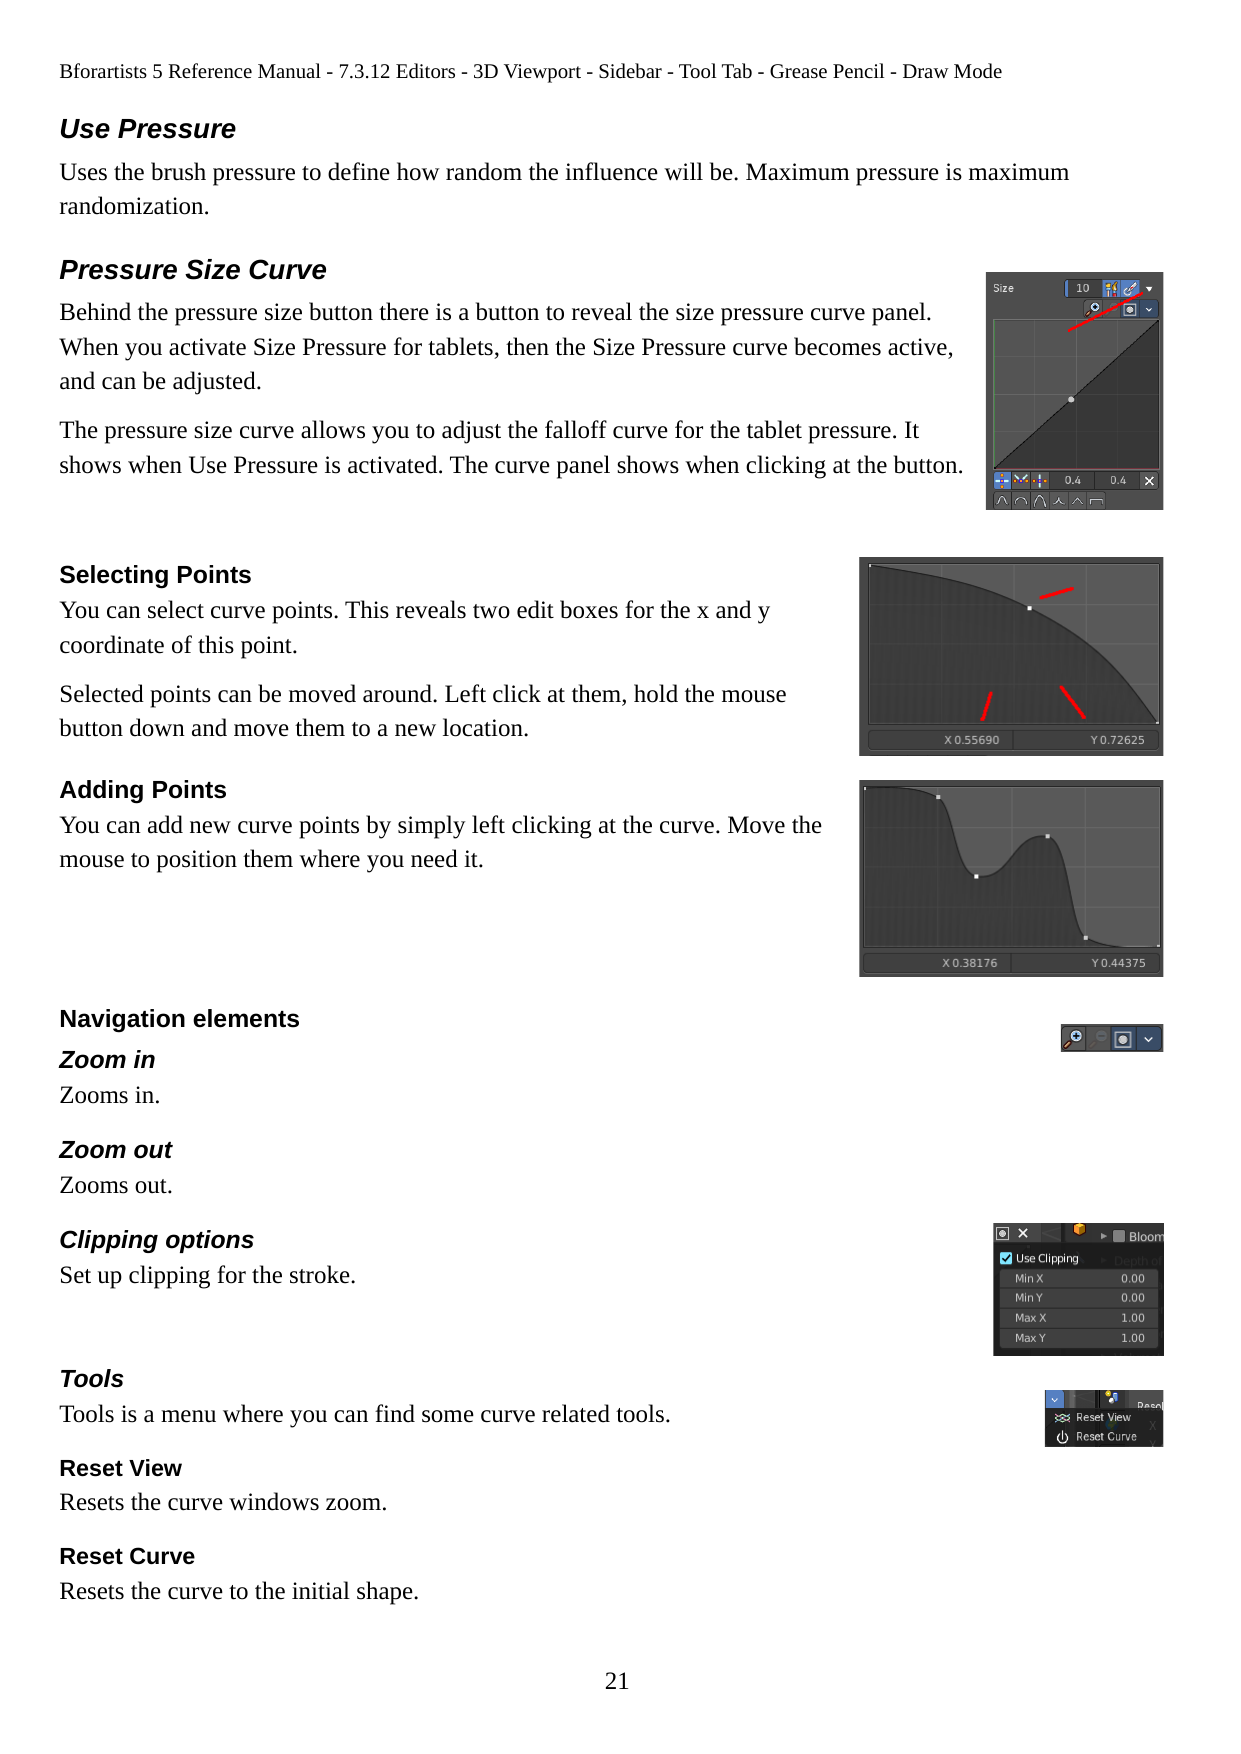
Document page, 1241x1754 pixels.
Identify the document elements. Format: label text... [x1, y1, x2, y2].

subtitle Zoom out [59, 1135, 1181, 1163]
text Set up clipping for the stroke. [59, 1260, 993, 1289]
subtitle Tools [59, 1364, 1181, 1393]
picture [859, 780, 1164, 977]
picture [993, 1223, 1164, 1356]
subtitle Adding Points [59, 775, 1181, 803]
subtitle [1164, 1225, 1181, 1254]
subtitle [1164, 561, 1181, 589]
subtitle Navigation elements [59, 1004, 1181, 1032]
text Tools is a menu where you can find some curve related tools. [59, 1399, 1044, 1428]
subtitle Zoom in [59, 1045, 1181, 1073]
subtitle Reset View [59, 1454, 1181, 1481]
subtitle Reset Curve [59, 1543, 1181, 1569]
text The pressure size curve allows you to adjust the falloff curve for the tablet pressure. It shows when Use Pressure is activated. The curve panel shows when clicking at the button. [59, 415, 985, 479]
picture [1060, 1024, 1164, 1052]
subtitle Selecting Points [59, 561, 859, 589]
text Zooms out. [59, 1170, 1181, 1198]
subtitle Use Pressure [59, 113, 1181, 144]
text You can select curve points. This reveals two edit boxes for the x and y coordinate of this point. [59, 595, 859, 658]
text Behind the pressure size button there is a button to reveal the size pressure curve panel. When you activate Size Pressure for tablets, then the Size Pressure curve becomes active, and can be adjusted. [59, 297, 985, 395]
subtitle Clipping options [59, 1225, 993, 1254]
text Zooms in. [59, 1080, 1181, 1108]
text Uses the brush pressure to define how random the influence will be. Maximum pressure is maximum randomization. [59, 157, 1181, 220]
picture [1044, 1390, 1164, 1447]
text Selected points can be moved around. Left click at them, hold the mouse button down and move them to a new location. [59, 679, 859, 742]
picture [985, 272, 1164, 510]
text Resets the curve windows zoom. [59, 1487, 1181, 1516]
subtitle Pressure Size Curve [59, 253, 1181, 285]
text You can add new curve points by simply left clicking at the curve. Move the mouse to position them where you need it. [59, 810, 859, 873]
text Resets the curve to the initial shape. [59, 1576, 1181, 1604]
picture [859, 557, 1164, 756]
